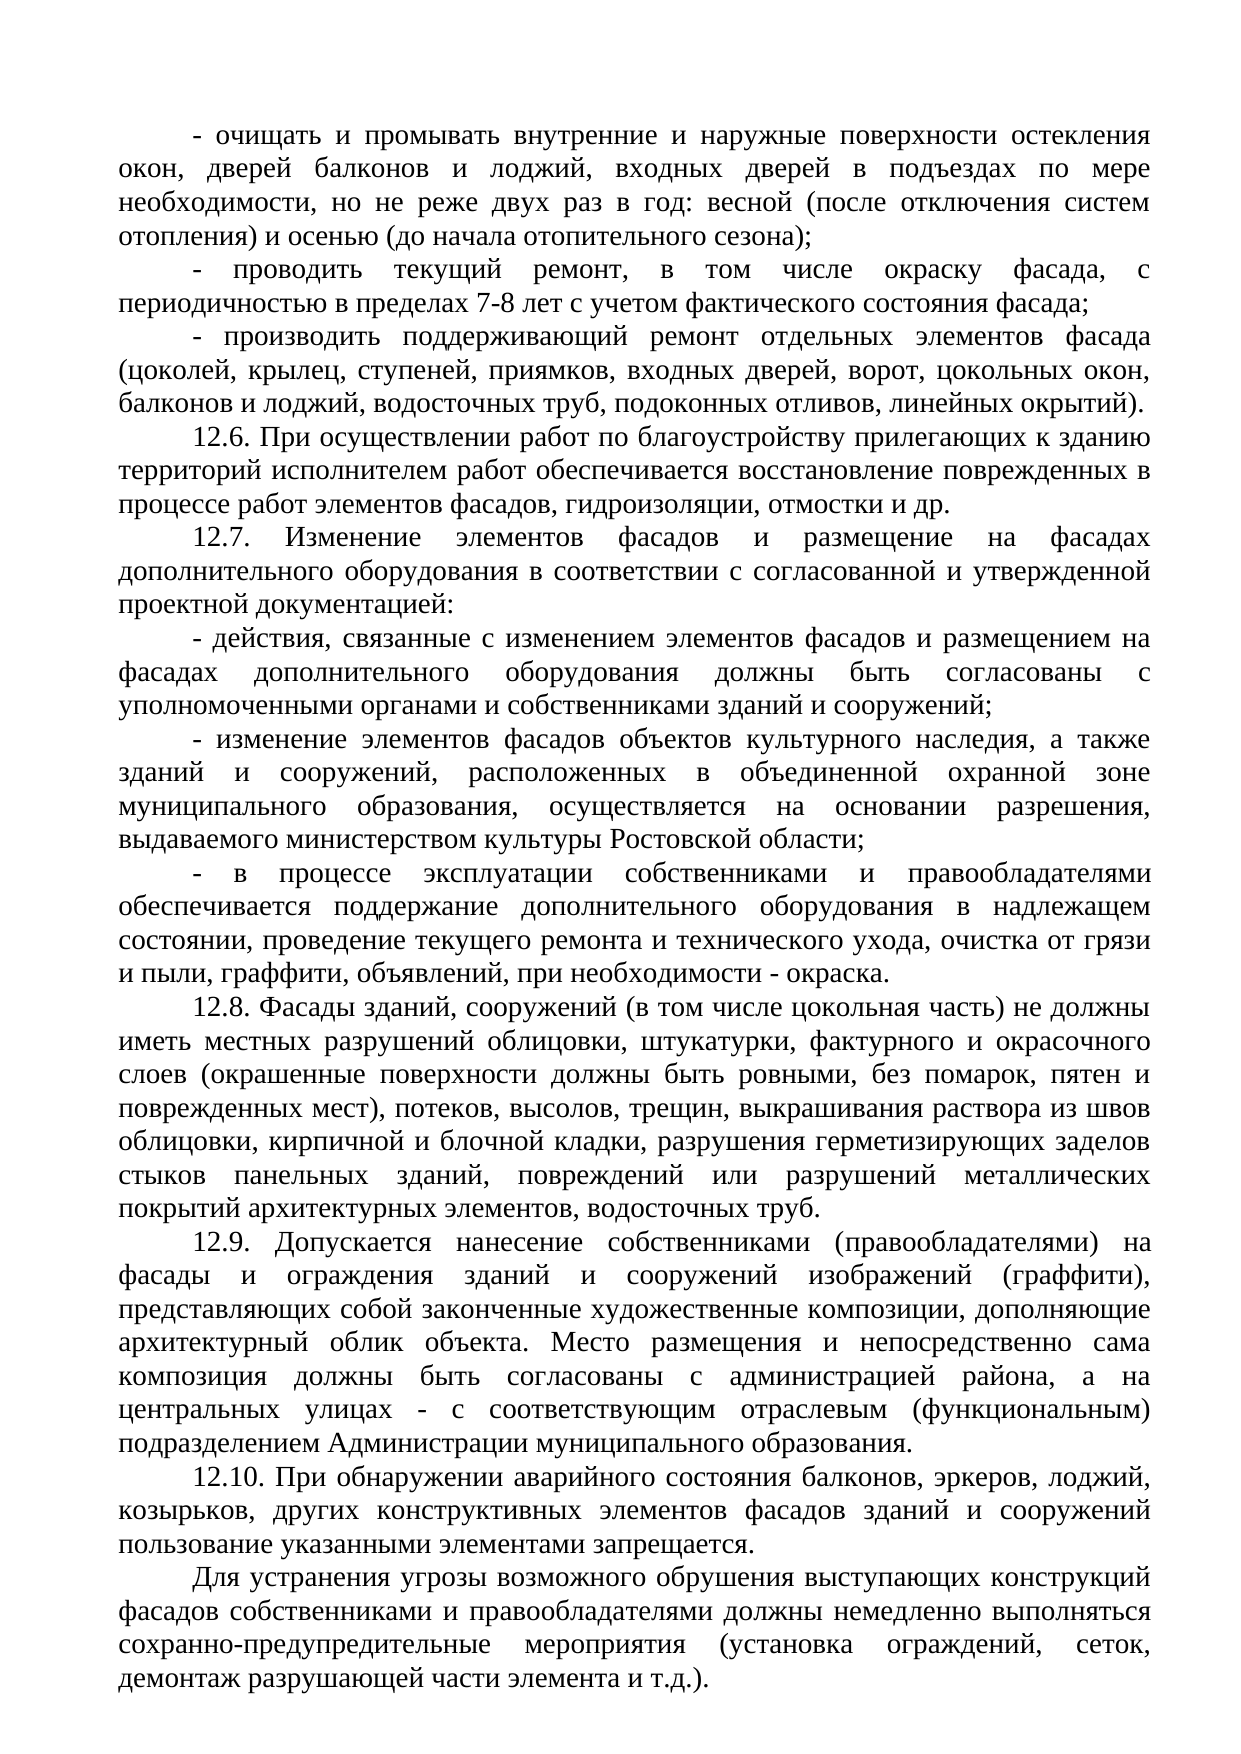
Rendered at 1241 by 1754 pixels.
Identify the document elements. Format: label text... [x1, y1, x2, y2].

text - изменение элементов фасадов объектов культурного наследия, а также зданий и сооружений, расположенных в объединенной охранной зоне муниципального образования, осуществляется на основании разрешения, выдаваемого министерством культуры Ростовской области; [118, 721, 1152, 855]
text - в процессе эксплуатации собственниками и правообладателями обеспечивается поддержание дополнительного оборудования в надлежащем состоянии, проведение текущего ремонта и технического ухода, очистка от грязи и пыли, граффити, объявлений, при необходимости - окраска. [118, 855, 1152, 989]
text - очищать и промывать внутренние и наружные поверхности остекления окон, дверей балконов и лоджий, входных дверей в подъездах по мере необходимости, но не реже двух раз в год: весной (после отключения систем отопления) и осенью (до начала отопительного сезона); [118, 117, 1152, 251]
text 12.8. Фасады зданий, сооружений (в том числе цокольная часть) не должны иметь местных разрушений облицовки, штукатурки, фактурного и окрасочного слоев (окрашенные поверхности должны быть ровными, без помарок, пятен и поврежденных мест), потеков, высолов, трещин, выкрашивания раствора из швов облицовки, кирпичной и блочной кладки, разрушения герметизирующих заделов стыков панельных зданий, повреждений или разрушений металлических покрытий архитектурных элементов, водосточных труб. [118, 989, 1152, 1224]
text 12.6. При осуществлении работ по благоустройству прилегающих к зданию территорий исполнителем работ обеспечивается восстановление поврежденных в процессе работ элементов фасадов, гидроизоляции, отмостки и др. [118, 419, 1152, 519]
text - производить поддерживающий ремонт отдельных элементов фасада (цоколей, крылец, ступеней, приямков, входных дверей, ворот, цокольных окон, балконов и лоджий, водосточных труб, подоконных отливов, линейных окрытий). [118, 318, 1152, 419]
text - проводить текущий ремонт, в том числе окраску фасада, с периодичностью в пределах 7-8 лет с учетом фактического состояния фасада; [118, 251, 1152, 318]
text 12.7. Изменение элементов фасадов и размещение на фасадах дополнительного оборудования в соответствии с согласованной и утвержденной проектной документацией: [118, 519, 1152, 620]
text 12.10. При обнаружении аварийного состояния балконов, эркеров, лоджий, козырьков, других конструктивных элементов фасадов зданий и сооружений пользование указанными элементами запрещается. [118, 1459, 1152, 1559]
text Для устранения угрозы возможного обрушения выступающих конструкций фасадов собственниками и правообладателями должны немедленно выполняться сохранно-предупредительные мероприятия (установка ограждений, сеток, демонтаж разрушающей части элемента и т.д.). [118, 1559, 1152, 1693]
text 12.9. Допускается нанесение собственниками (правообладателями) на фасады и ограждения зданий и сооружений изображений (граффити), представляющих собой законченные художественные композиции, дополняющие архитектурный облик объекта. Место размещения и непосредственно сама композиция должны быть согласованы с администрацией района, а на центральных улицах - с соответствующим отраслевым (функциональным) подразделением Администрации муниципального образования. [118, 1224, 1152, 1459]
text - действия, связанные с изменением элементов фасадов и размещением на фасадах дополнительного оборудования должны быть согласованы с уполномоченными органами и собственниками зданий и сооружений; [118, 620, 1152, 721]
